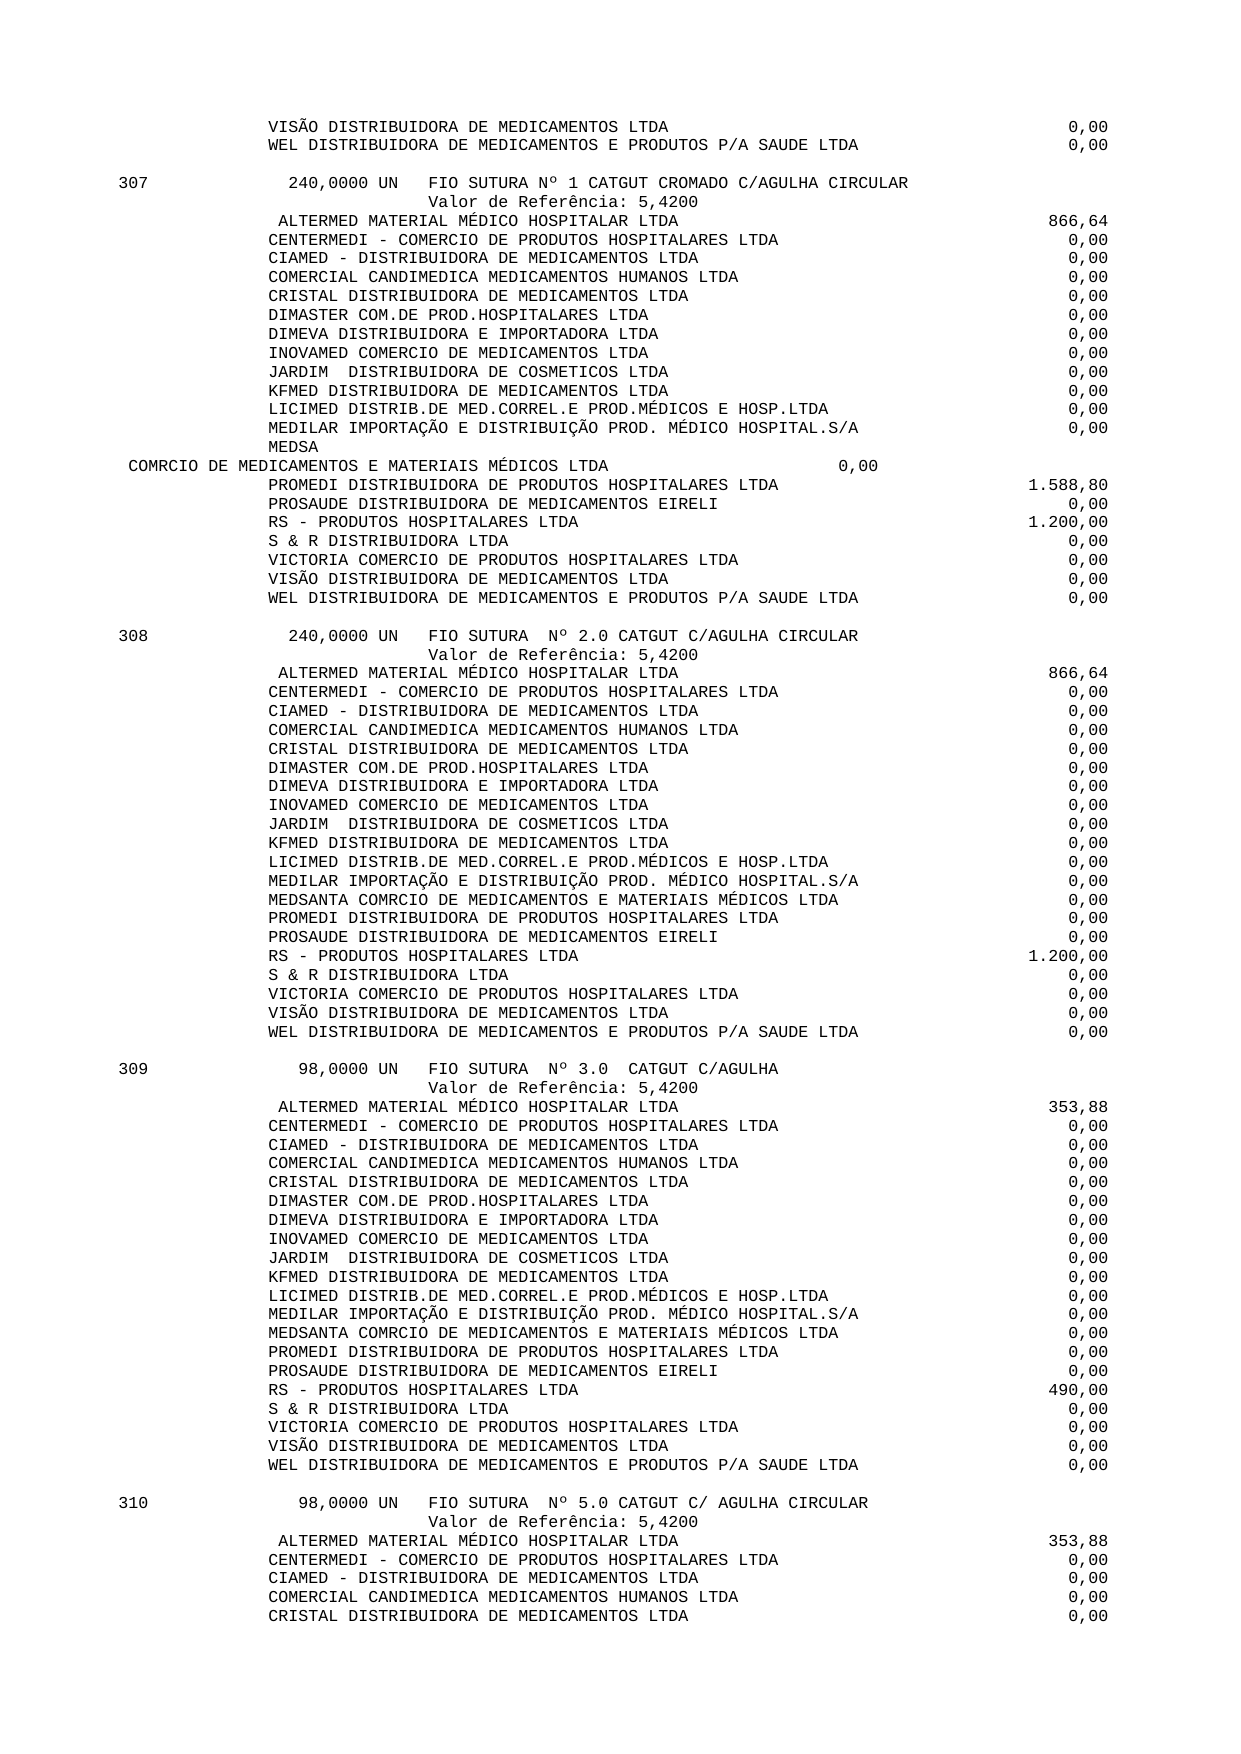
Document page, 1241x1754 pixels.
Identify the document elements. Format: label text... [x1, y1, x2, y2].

text COMRCIO DE MEDICAMENTOS E MATERIAIS MÉDICOS LTDA 0,00 PROMEDI DISTRIBUIDORA DE PRODUTOS HOSPITALARES LTDA 1.588,80 PROSAUDE DISTRIBUIDORA DE MEDICAMENTOS EIRELI 0,00 RS - PRODUTOS HOSPITALARES LTDA 1.200,00 S & R DISTRIBUIDORA LTDA 0,00 VICTORIA COMERCIO DE PRODUTOS HOSPITALARES LTDA 0,00 VISÃO DISTRIBUIDORA DE MEDICAMENTOS LTDA 0,00 WEL DISTRIBUIDORA DE MEDICAMENTOS E PRODUTOS P/A SAUDE LTDA 0,00 308 240,0000 UN FIO SUTURA Nº 2.0 CATGUT C/AGULHA CIRCULAR Valor de Referência: 5,4200 ALTERMED MATERIAL MÉDICO HOSPITALAR LTDA 866,64 CENTERMEDI - COMERCIO DE PRODUTOS HOSPITALARES LTDA 0,00 CIAMED - DISTRIBUIDORA DE MEDICAMENTOS LTDA 0,00 COMERCIAL CANDIMEDICA MEDICAMENTOS HUMANOS LTDA 0,00 CRISTAL DISTRIBUIDORA DE MEDICAMENTOS LTDA 0,00 DIMASTER COM.DE PROD.HOSPITALARES LTDA 0,00 DIMEVA DISTRIBUIDORA E IMPORTADORA LTDA 0,00 INOVAMED COMERCIO DE MEDICAMENTOS LTDA 0,00 JARDIM DISTRIBUIDORA DE COSMETICOS LTDA 0,00 KFMED DISTRIBUIDORA DE MEDICAMENTOS LTDA 0,00 LICIMED DISTRIB.DE MED.CORREL.E PROD.MÉDICOS E HOSP.LTDA 0,00 MEDILAR IMPORTAÇÃO E DISTRIBUIÇÃO PROD. MÉDICO HOSPITAL.S/A 0,00 MEDSANTA COMRCIO DE MEDICAMENTOS E MATERIAIS MÉDICOS LTDA 0,00 PROMEDI DISTRIBUIDORA DE PRODUTOS HOSPITALARES LTDA 0,00 PROSAUDE DISTRIBUIDORA DE MEDICAMENTOS EIRELI 0,00 RS - PRODUTOS HOSPITALARES LTDA 1.200,00 S & R DISTRIBUIDORA LTDA 0,00 VICTORIA COMERCIO DE PRODUTOS HOSPITALARES LTDA 0,00 VISÃO DISTRIBUIDORA DE MEDICAMENTOS LTDA 0,00 WEL DISTRIBUIDORA DE MEDICAMENTOS E PRODUTOS P/A SAUDE LTDA 0,00 309 98,0000 UN FIO SUTURA Nº 3.0 CATGUT C/AGULHA Valor de Referência: 5,4200 ALTERMED MATERIAL MÉDICO HOSPITALAR LTDA 353,88 CENTERMEDI - COMERCIO DE PRODUTOS HOSPITALARES LTDA 0,00 CIAMED - DISTRIBUIDORA DE MEDICAMENTOS LTDA 0,00 COMERCIAL CANDIMEDICA MEDICAMENTOS HUMANOS LTDA 0,00 CRISTAL DISTRIBUIDORA DE MEDICAMENTOS LTDA 0,00 DIMASTER COM.DE PROD.HOSPITALARES LTDA 0,00 DIMEVA DISTRIBUIDORA E IMPORTADORA LTDA 0,00 INOVAMED COMERCIO DE MEDICAMENTOS LTDA 0,00 JARDIM DISTRIBUIDORA DE COSMETICOS LTDA 0,00 KFMED DISTRIBUIDORA DE MEDICAMENTOS LTDA 0,00 LICIMED DISTRIB.DE MED.CORREL.E PROD.MÉDICOS E HOSP.LTDA 0,00 MEDILAR IMPORTAÇÃO E DISTRIBUIÇÃO PROD. MÉDICO HOSPITAL.S/A 0,00 MEDSANTA COMRCIO DE MEDICAMENTOS E MATERIAIS MÉDICOS LTDA 0,00 PROMEDI DISTRIBUIDORA DE PRODUTOS HOSPITALARES LTDA 0,00 PROSAUDE DISTRIBUIDORA DE MEDICAMENTOS EIRELI 0,00 RS - PRODUTOS HOSPITALARES LTDA 490,00 S & R DISTRIBUIDORA LTDA 0,00 VICTORIA COMERCIO DE PRODUTOS HOSPITALARES LTDA 0,00 VISÃO DISTRIBUIDORA DE MEDICAMENTOS LTDA 0,00 WEL DISTRIBUIDORA DE MEDICAMENTOS E PRODUTOS P/A SAUDE LTDA 0,00 310 98,0000 UN FIO SUTURA Nº 5.0 CATGUT C/ AGULHA CIRCULAR Valor de Referência: 5,4200 ALTERMED MATERIAL MÉDICO HOSPITALAR LTDA 353,88 CENTERMEDI - COMERCIO DE PRODUTOS HOSPITALARES LTDA 0,00 CIAMED - DISTRIBUIDORA DE MEDICAMENTOS LTDA 0,00 COMERCIAL CANDIMEDICA MEDICAMENTOS HUMANOS LTDA 0,00 CRISTAL DISTRIBUIDORA DE MEDICAMENTOS LTDA 0,00 [118, 457, 1122, 1626]
text VISÃO DISTRIBUIDORA DE MEDICAMENTOS LTDA 0,00 WEL DISTRIBUIDORA DE MEDICAMENTOS E PRODUTOS P/A SAUDE LTDA 0,00 307 240,0000 UN FIO SUTURA Nº 1 CATGUT CROMADO C/AGULHA CIRCULAR Valor de Referência: 5,4200 ALTERMED MATERIAL MÉDICO HOSPITALAR LTDA 866,64 CENTERMEDI - COMERCIO DE PRODUTOS HOSPITALARES LTDA 0,00 CIAMED - DISTRIBUIDORA DE MEDICAMENTOS LTDA 0,00 COMERCIAL CANDIMEDICA MEDICAMENTOS HUMANOS LTDA 0,00 CRISTAL DISTRIBUIDORA DE MEDICAMENTOS LTDA 0,00 DIMASTER COM.DE PROD.HOSPITALARES LTDA 0,00 DIMEVA DISTRIBUIDORA E IMPORTADORA LTDA 0,00 INOVAMED COMERCIO DE MEDICAMENTOS LTDA 0,00 JARDIM DISTRIBUIDORA DE COSMETICOS LTDA 0,00 KFMED DISTRIBUIDORA DE MEDICAMENTOS LTDA 0,00 LICIMED DISTRIB.DE MED.CORREL.E PROD.MÉDICOS E HOSP.LTDA 0,00 MEDILAR IMPORTAÇÃO E DISTRIBUIÇÃO PROD. MÉDICO HOSPITAL.S/A 0,00 MEDSA [118, 118, 1122, 457]
